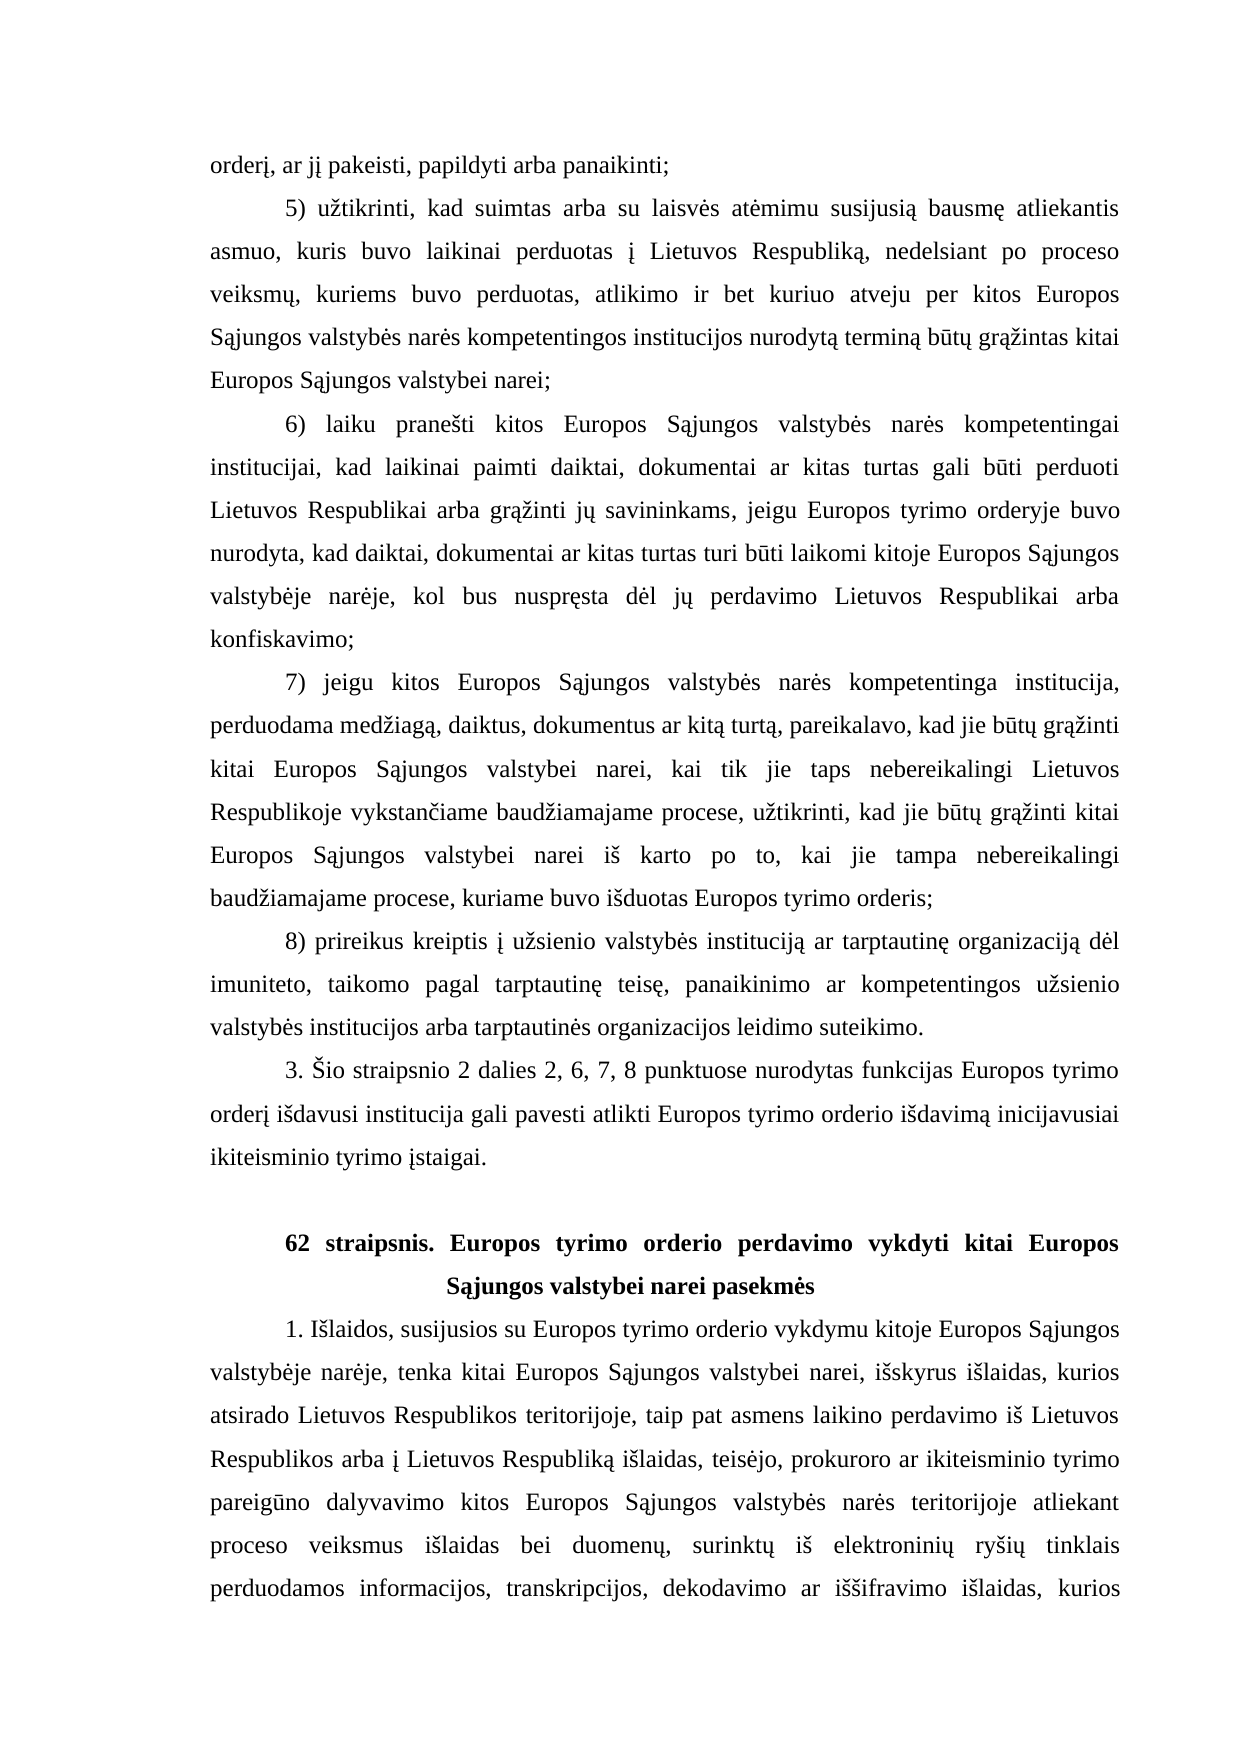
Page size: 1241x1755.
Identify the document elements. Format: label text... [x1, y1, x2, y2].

text 3. Šio straipsnio 2 dalies 2, 6, 7, 8 punktuose nurodytas funkcijas Europos tyrimo orderį išdavusi institucija gali pavesti atlikti Europos tyrimo orderio išdavimą inicijavusiai ikiteisminio tyrimo įstaigai. [210, 1056, 1120, 1171]
text 62 straipsnis. Europos tyrimo orderio perdavimo vykdyti kitai Europos Sąjungos valstybei narei pasekmės [285, 1228, 1120, 1300]
text 6) laiku pranešti kitos Europos Sąjungos valstybės narės kompetentingai institucijai, kad laikinai paimti daiktai, dokumentai ar kitas turtas gali būti perduoti Lietuvos Respublikai arba grąžinti jų savininkams, jeigu Europos tyrimo orderyje buvo nurodyta, kad daiktai, dokumentai ar kitas turtas turi būti laikomi kitoje Europos Sąjungos valstybėje narėje, kol bus nuspręsta dėl jų perdavimo Lietuvos Respublikai arba konfiskavimo; [210, 409, 1120, 653]
text 5) užtikrinti, kad suimtas arba su laisvės atėmimu susijusią bausmę atliekantis asmuo, kuris buvo laikinai perduotas į Lietuvos Respubliką, nedelsiant po proceso veiksmų, kuriems buvo perduotas, atlikimo ir bet kuriuo atveju per kitos Europos Sąjungos valstybės narės kompetentingos institucijos nurodytą terminą būtų grąžintas kitai Europos Sąjungos valstybei narei; [210, 193, 1120, 394]
text orderį, ar jį pakeisti, papildyti arba panaikinti; [210, 150, 1120, 179]
text 7) jeigu kitos Europos Sąjungos valstybės narės kompetentinga institucija, perduodama medžiagą, daiktus, dokumentus ar kitą turtą, pareikalavo, kad jie būtų grąžinti kitai Europos Sąjungos valstybei narei, kai tik jie taps nebereikalingi Lietuvos Respublikoje vykstančiame baudžiamajame procese, užtikrinti, kad jie būtų grąžinti kitai Europos Sąjungos valstybei narei iš karto po to, kai jie tampa nebereikalingi baudžiamajame procese, kuriame buvo išduotas Europos tyrimo orderis; [210, 667, 1120, 912]
text 1. Išlaidos, susijusios su Europos tyrimo orderio vykdymu kitoje Europos Sąjungos valstybėje narėje, tenka kitai Europos Sąjungos valstybei narei, išskyrus išlaidas, kurios atsirado Lietuvos Respublikos teritorijoje, taip pat asmens laikino perdavimo iš Lietuvos Respublikos arba į Lietuvos Respubliką išlaidas, teisėjo, prokuroro ar ikiteisminio tyrimo pareigūno dalyvavimo kitos Europos Sąjungos valstybės narės teritorijoje atliekant proceso veiksmus išlaidas bei duomenų, surinktų iš elektroninių ryšių tinklais perduodamos informacijos, transkripcijos, dekodavimo ar iššifravimo išlaidas, kurios [210, 1314, 1120, 1602]
text 8) prireikus kreiptis į užsienio valstybės instituciją ar tarptautinę organizaciją dėl imuniteto, taikomo pagal tarptautinę teisę, panaikinimo ar kompetentingos užsienio valstybės institucijos arba tarptautinės organizacijos leidimo suteikimo. [210, 926, 1120, 1041]
